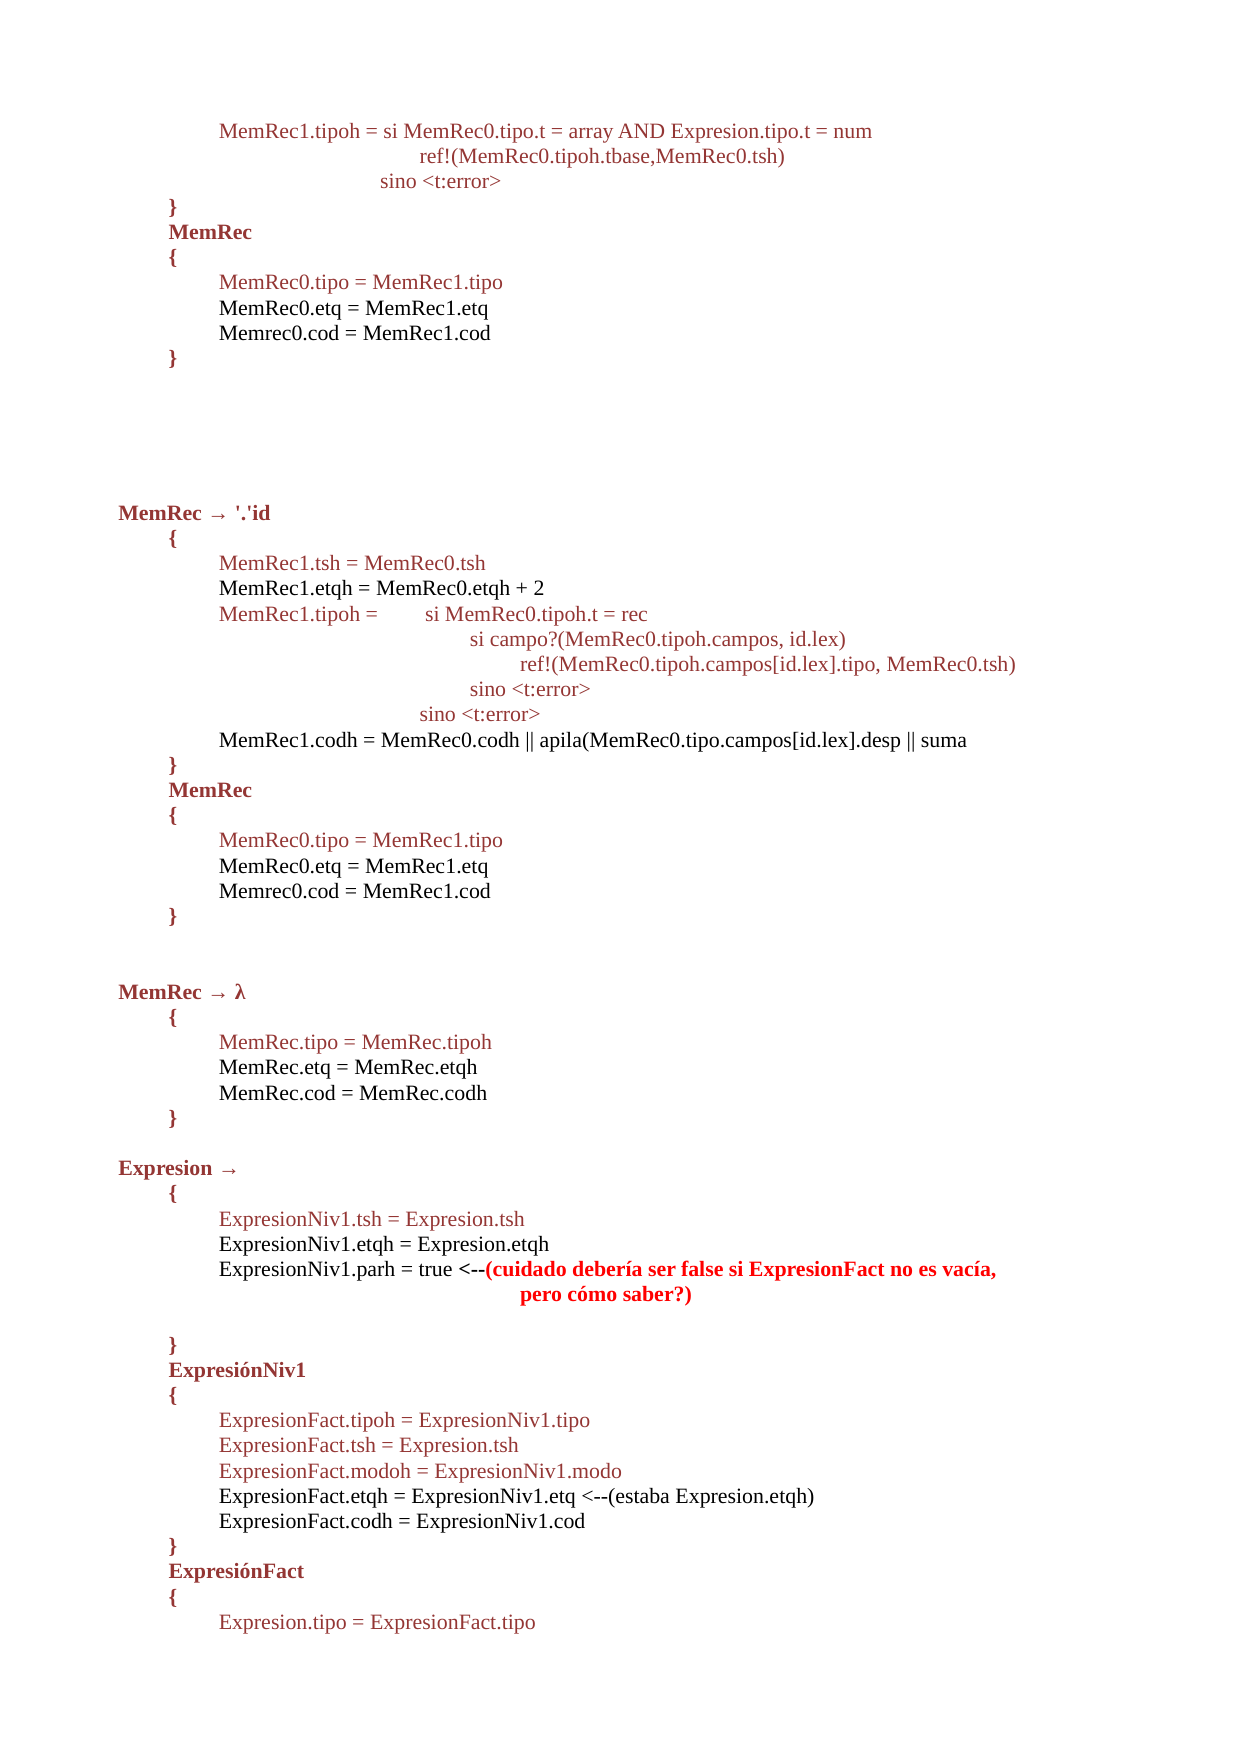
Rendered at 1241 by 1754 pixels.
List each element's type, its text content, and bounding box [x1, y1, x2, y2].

text MemRec → '.'id [118, 500, 1122, 525]
text } [168, 1332, 1122, 1357]
text ExpresionFact.codh = ExpresionNiv1.cod [118, 1508, 1122, 1533]
text } [168, 345, 1122, 370]
text MemRec [168, 219, 1122, 244]
text { [168, 1584, 1122, 1609]
text } [168, 1533, 1122, 1558]
text MemRec → λ [118, 979, 1122, 1004]
text ExpresiónNiv1 [168, 1357, 1122, 1382]
text MemRec [168, 777, 1122, 802]
text ref!(MemRec0.tipoh.tbase,MemRec0.tsh) [168, 143, 1122, 168]
text } [168, 194, 1122, 219]
text { [168, 1004, 1122, 1029]
text Expresion → [118, 1155, 1122, 1180]
text MemRec1.tsh = MemRec0.tsh [168, 550, 1122, 575]
text { [168, 802, 1122, 827]
text MemRec1.tipoh = si MemRec0.tipo.t = array AND Expresion.tipo.t = num [168, 118, 1122, 143]
text Memrec0.cod = MemRec1.cod [168, 320, 1122, 345]
text ExpresionNiv1.etqh = Expresion.etqh [168, 1231, 1122, 1256]
text sino <t:error> [118, 676, 1122, 701]
text MemRec0.etq = MemRec1.etq [118, 294, 1122, 320]
text MemRec.etq = MemRec.etqh [118, 1054, 1122, 1079]
text MemRec1.tipoh = si MemRec0.tipoh.t = rec [168, 601, 1122, 626]
text } [168, 752, 1122, 777]
text MemRec0.tipo = MemRec1.tipo [168, 827, 1122, 853]
text ExpresionNiv1.tsh = Expresion.tsh [168, 1206, 1122, 1231]
text ExpresionFact.etqh = ExpresionNiv1.etq <--(estaba Expresion.etqh) [118, 1483, 1122, 1508]
text ExpresiónFact [168, 1558, 1122, 1584]
text } [168, 1105, 1122, 1130]
text } [168, 903, 1122, 928]
text MemRec0.etq = MemRec1.etq [168, 853, 1122, 878]
text MemRec1.etqh = MemRec0.etqh + 2 [168, 575, 1122, 601]
text MemRec0.tipo = MemRec1.tipo [168, 269, 1122, 294]
text si campo?(MemRec0.tipoh.campos, id.lex) [118, 626, 1122, 651]
text MemRec.tipo = MemRec.tipoh [168, 1029, 1122, 1054]
text { [168, 525, 1122, 550]
text { [168, 244, 1122, 269]
text MemRec1.codh = MemRec0.codh || apila(MemRec0.tipo.campos[id.lex].desp || suma [168, 727, 1122, 752]
text sino <t:error> [168, 701, 1122, 727]
text { [168, 1180, 1122, 1206]
text ExpresionFact.tipoh = ExpresionNiv1.tipo [168, 1407, 1122, 1432]
text ExpresionFact.tsh = Expresion.tsh [168, 1432, 1122, 1458]
text ExpresionFact.modoh = ExpresionNiv1.modo [168, 1458, 1122, 1483]
text sino <t:error> [168, 168, 1122, 194]
text ref!(MemRec0.tipoh.campos[id.lex].tipo, MemRec0.tsh) [118, 651, 1122, 676]
text { [168, 1382, 1122, 1407]
text Memrec0.cod = MemRec1.cod [168, 878, 1122, 903]
text MemRec.cod = MemRec.codh [168, 1079, 1122, 1105]
text Expresion.tipo = ExpresionFact.tipo [168, 1609, 1122, 1634]
text ExpresionNiv1.parh = true <--(cuidado debería ser false si ExpresionFact no es vacía, pero cómo saber?) [168, 1256, 1122, 1306]
